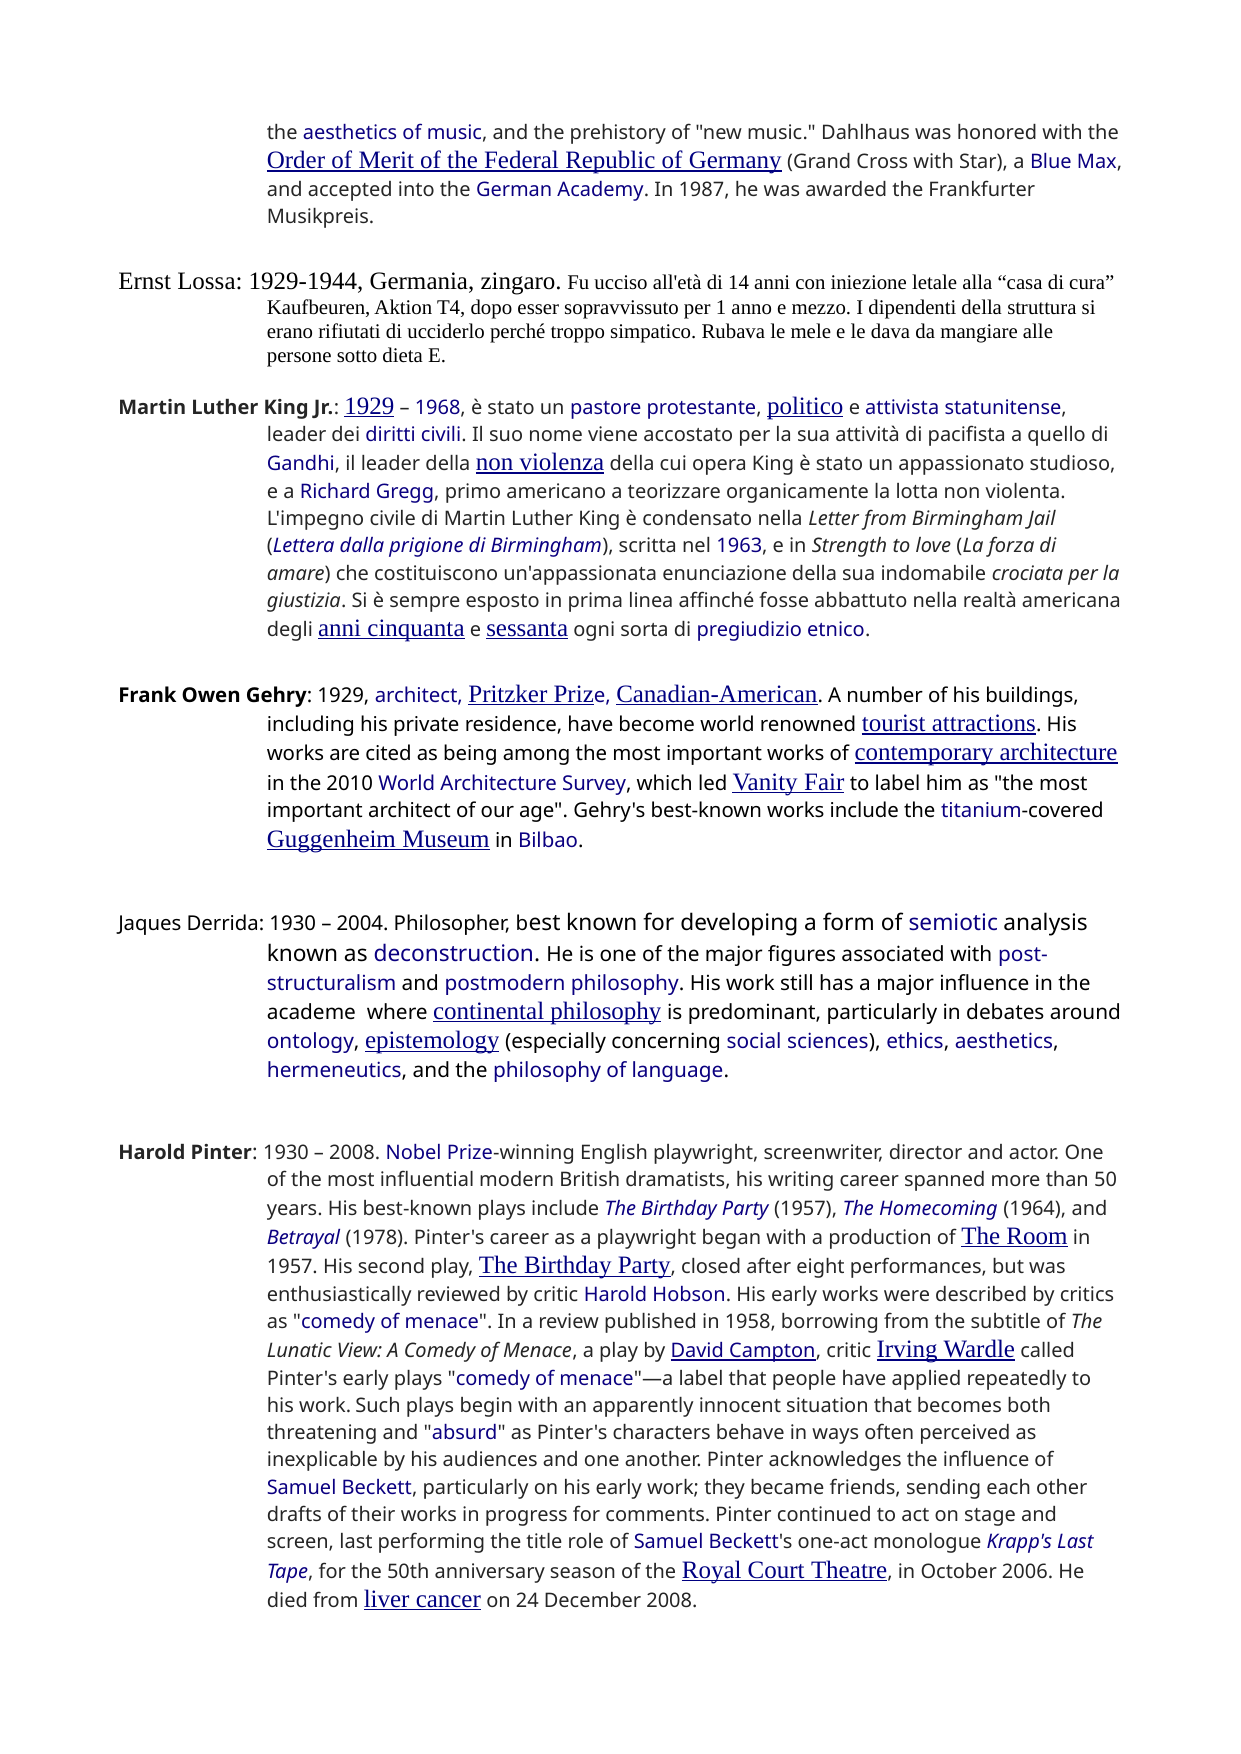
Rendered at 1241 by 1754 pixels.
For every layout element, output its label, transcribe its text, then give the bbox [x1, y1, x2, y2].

text Harold Pinter: 1930 – 2008. Nobel Prize-winning English playwright, screenwriter, director and actor. One of the most influential modern British dramatists, his writing career spanned more than 50 years. His best-known plays include The Birthday Party (1957), The Homecoming (1964), and Betrayal (1978). Pinter's career as a playwright began with a production of The Room in 1957. His second play, The Birthday Party, closed after eight performances, but was enthusiastically reviewed by critic Harold Hobson. His early works were described by critics as "comedy of menace". In a review published in 1958, borrowing from the subtitle of The Lunatic View: A Comedy of Menace, a play by David Campton, critic Irving Wardle called Pinter's early plays "comedy of menace"—a label that people have applied repeatedly to his work. Such plays begin with an apparently innocent situation that becomes both threatening and "absurd" as Pinter's characters behave in ways often perceived as inexplicable by his audiences and one another. Pinter acknowledges the influence of Samuel Beckett, particularly on his early work; they became friends, sending each other drafts of their works in progress for comments. Pinter continued to act on stage and screen, last performing the title role of Samuel Beckett's one-act monologue Krapp's Last Tape, for the 50th anniversary season of the Royal Court Theatre, in October 2006. He died from liver cancer on 24 December 2008. [118, 1137, 1122, 1613]
text Frank Owen Gehry: 1929, architect, Pritzker Prize, Canadian-American. A number of his buildings, including his private residence, have become world renowned tourist attractions. His works are cited as being among the most important works of contemporary architecture in the 2010 World Architecture Survey, which led Vanity Fair to label him as "the most important architect of our age". Gehry's best-known works include the titanium-covered Guggenheim Museum in Bilbao. [118, 679, 1122, 853]
text Jaques Derrida: 1930 – 2004. Philosopher, best known for developing a form of semiotic analysis known as deconstruction. He is one of the major figures associated with post-structuralism and postmodern philosophy. His work still has a major influence in the academe where continental philosophy is predominant, particularly in debates around ontology, epistemology (especially concerning social sciences), ethics, aesthetics, hermeneutics, and the philosophy of language. [118, 906, 1122, 1083]
text Martin Luther King Jr.: 1929 – 1968, è stato un pastore protestante, politico e attivista statunitense, leader dei diritti civili. Il suo nome viene accostato per la sua attività di pacifista a quello di Gandhi, il leader della non violenza della cui opera King è stato un appassionato studioso, e a Richard Gregg, primo americano a teorizzare organicamente la lotta non violenta. L'impegno civile di Martin Luther King è condensato nella Letter from Birmingham Jail (Lettera dalla prigione di Birmingham), scritta nel 1963, e in Strength to love (La forza di amare) che costituiscono un'appassionata enunciazione della sua indomabile crociata per la giustizia. Si è sempre esposto in prima linea affinché fosse abbattuto nella realtà americana degli anni cinquanta e sessanta ogni sorta di pregiudizio etnico. [118, 391, 1122, 642]
text the aesthetics of music, and the prehistory of "new music." Dahlhaus was honored with the Order of Merit of the Federal Republic of Germany (Grand Cross with Star), a Blue Max, and accepted into the German Academy. In 1987, he was awarded the Frankfurter Musikpreis. [118, 118, 1122, 229]
text Ernst Lossa: 1929-1944, Germania, zingaro. Fu ucciso all'età di 14 anni con iniezione letale alla “casa di cura” Kaufbeuren, Aktion T4, dopo esser sopravvissuto per 1 anno e mezzo. I dipendenti della struttura si erano rifiutati di ucciderlo perché troppo simpatico. Rubava le mele e le dava da mangiare alle persone sotto dieta E. [118, 266, 1122, 367]
